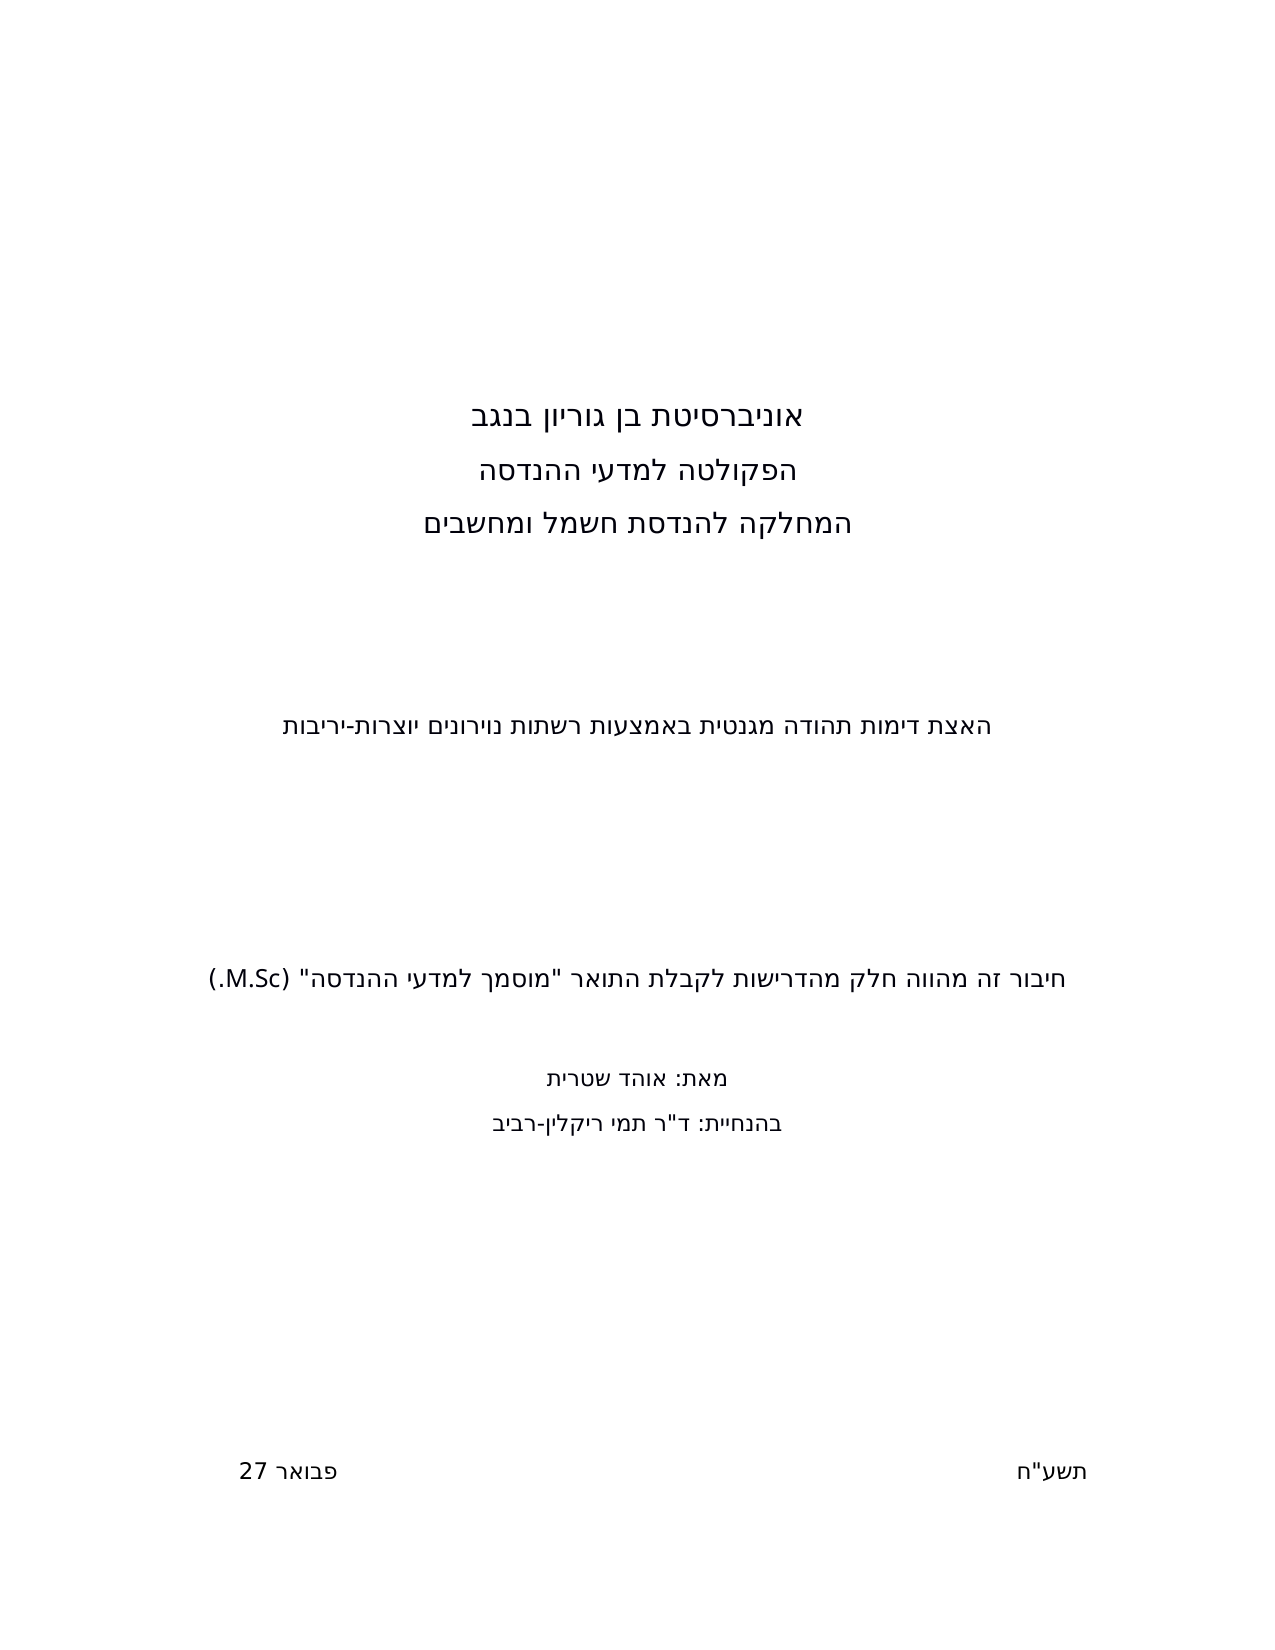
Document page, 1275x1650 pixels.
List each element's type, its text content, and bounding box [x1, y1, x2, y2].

text הפקולטה למדעי ההנדסה [187, 453, 1087, 487]
text מאת: אוהד שטרית [187, 1065, 1087, 1092]
text בהנחיית: ד"ר תמי ריקלין-רביב [187, 1110, 1087, 1137]
text חיבור זה מהווה חלק מהדרישות לקבלת התואר "מוסמך למדעי ההנדסה" (M.Sc.) [187, 961, 1087, 995]
text המחלקה להנדסת חשמל ומחשבים [187, 506, 1087, 540]
text האצת דימות תהודה מגנטית באמצעות רשתות נוירונים יוצרות-יריבות [187, 711, 1087, 740]
text ‏תשע"ח ‏פבואר 27 [187, 1458, 1087, 1485]
text אוניברסיטת בן גוריון בנגב [187, 397, 1087, 434]
